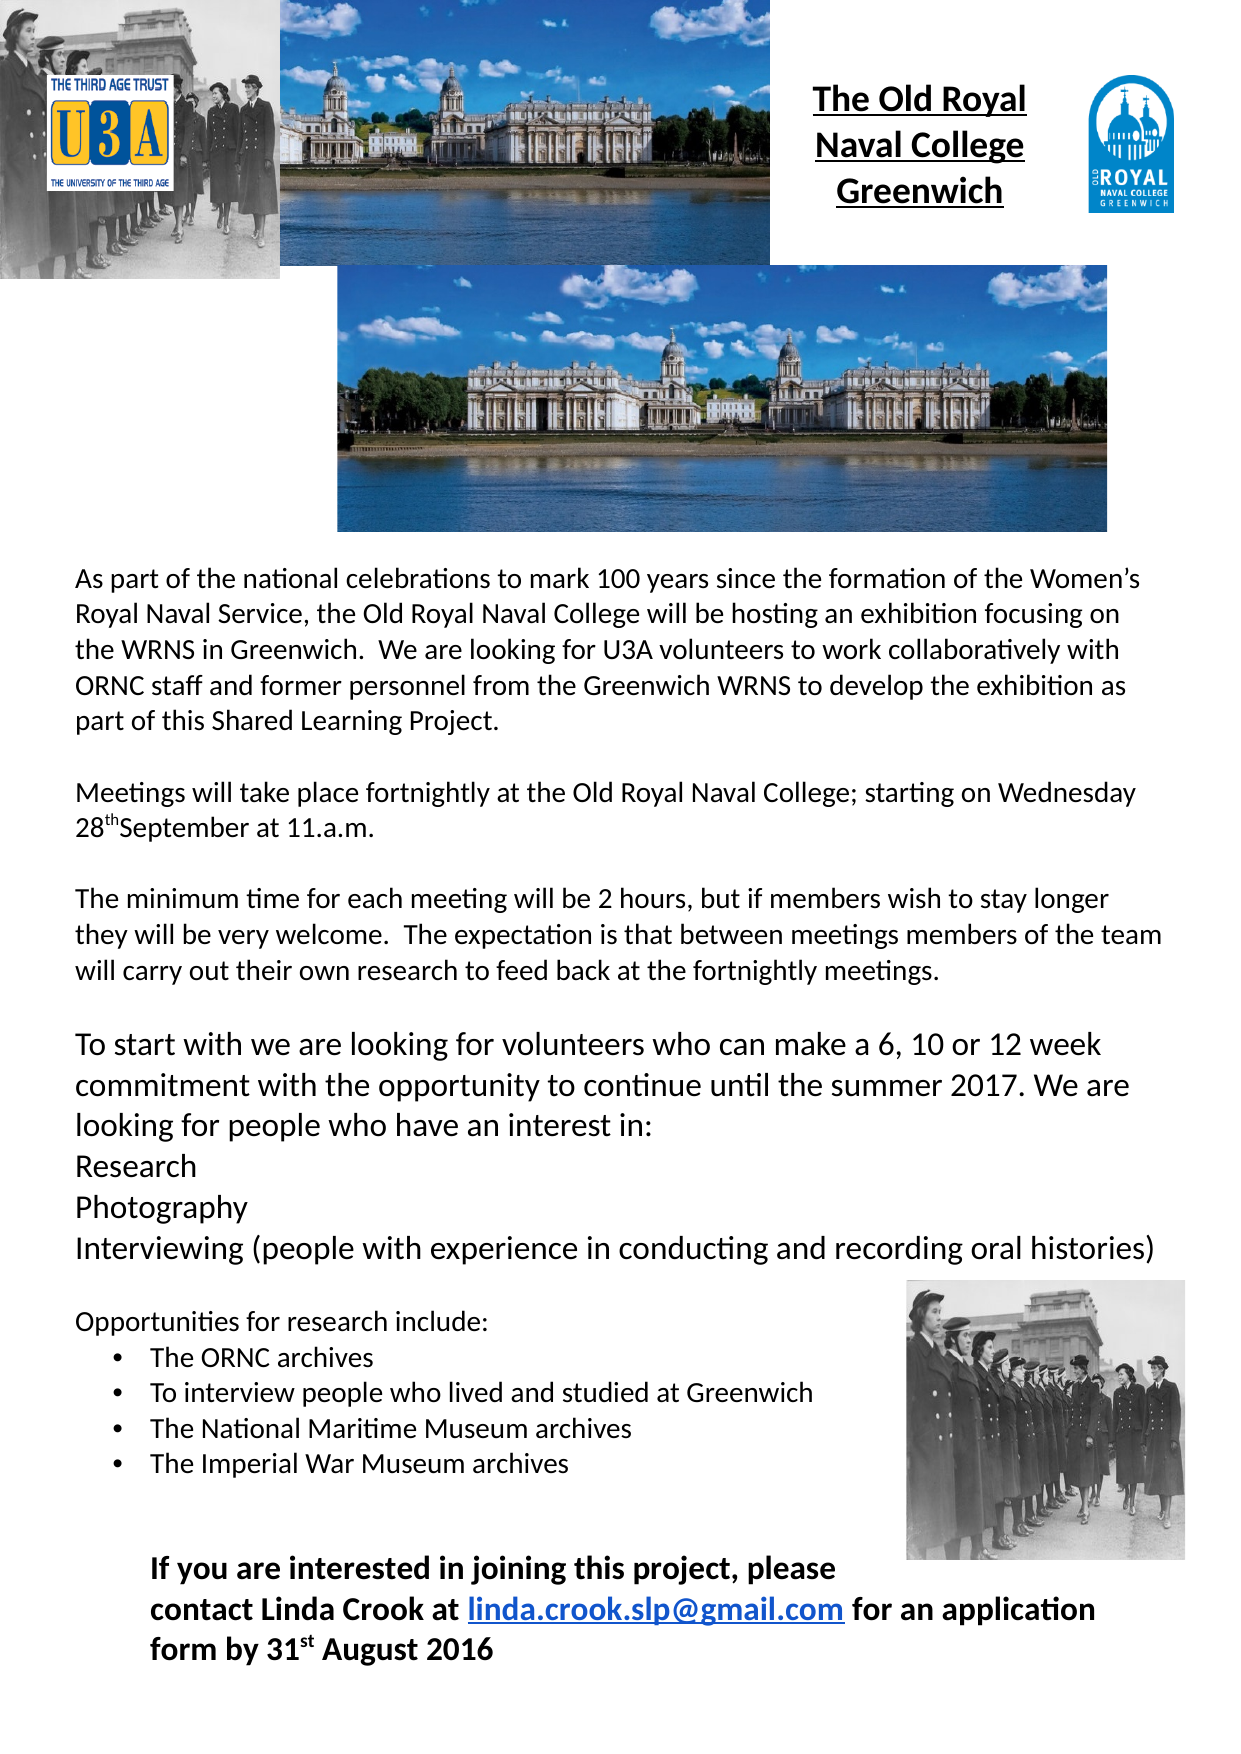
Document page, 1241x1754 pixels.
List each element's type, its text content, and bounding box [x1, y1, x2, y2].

picture [1158, 190, 1166, 195]
picture [0, 0, 1108, 532]
text Greenwich [770, 167, 1088, 212]
text Research [75, 1145, 1165, 1186]
picture [1097, 84, 1166, 156]
text Interviewing (people with experience in conducting and recording oral histories) [75, 1227, 1165, 1267]
picture [1144, 170, 1154, 184]
text To start with we are looking for volunteers who can make a 6, 10 or 12 week commitment with the opportunity to continue until the summer 2017. We are looking for people who have an interest in: [75, 1023, 1165, 1145]
picture [1101, 170, 1110, 184]
picture [1131, 170, 1141, 184]
picture [1116, 170, 1127, 185]
picture [1140, 75, 1174, 108]
list If you are interested in joining this project, please contact Linda Crook at linda.crook.slp@gmail.com for an application form by 31st August 2016 [150, 1547, 1165, 1669]
list The Imperial War Museum archives [112, 1446, 906, 1481]
text The minimum time for each meeting will be 2 hours, but if members wish to stay longer they will be very welcome. The expectation is that between meetings members of the team will carry out their own research to feed back at the fortnightly meetings. [75, 881, 1165, 987]
picture [1088, 75, 1123, 114]
picture [1160, 170, 1167, 184]
text The Old Royal Naval College [770, 75, 1088, 167]
text Opportunities for research include: [75, 1303, 906, 1339]
picture [1133, 131, 1139, 140]
text Photography [75, 1186, 1165, 1227]
picture [906, 1280, 1186, 1560]
list The ORNC archives [112, 1339, 906, 1374]
text As part of the national celebrations to mark 100 years since the formation of the Women’s Royal Naval Service, the Old Royal Naval College will be hosting an exhibition focusing on the WRNS in Greenwich. We are looking for U3A volunteers to work collaboratively with ORNC staff and former personnel from the Greenwich WRNS to develop the exhibition as part of this Shared Learning Project. [75, 560, 1165, 774]
list The National Maritime Museum archives [112, 1410, 906, 1446]
text Meetings will take place fortnightly at the Old Royal Naval College; starting on Wednesday 28thSeptember at 11.a.m. [75, 774, 1165, 845]
list To interview people who lived and studied at Greenwich [112, 1374, 906, 1410]
